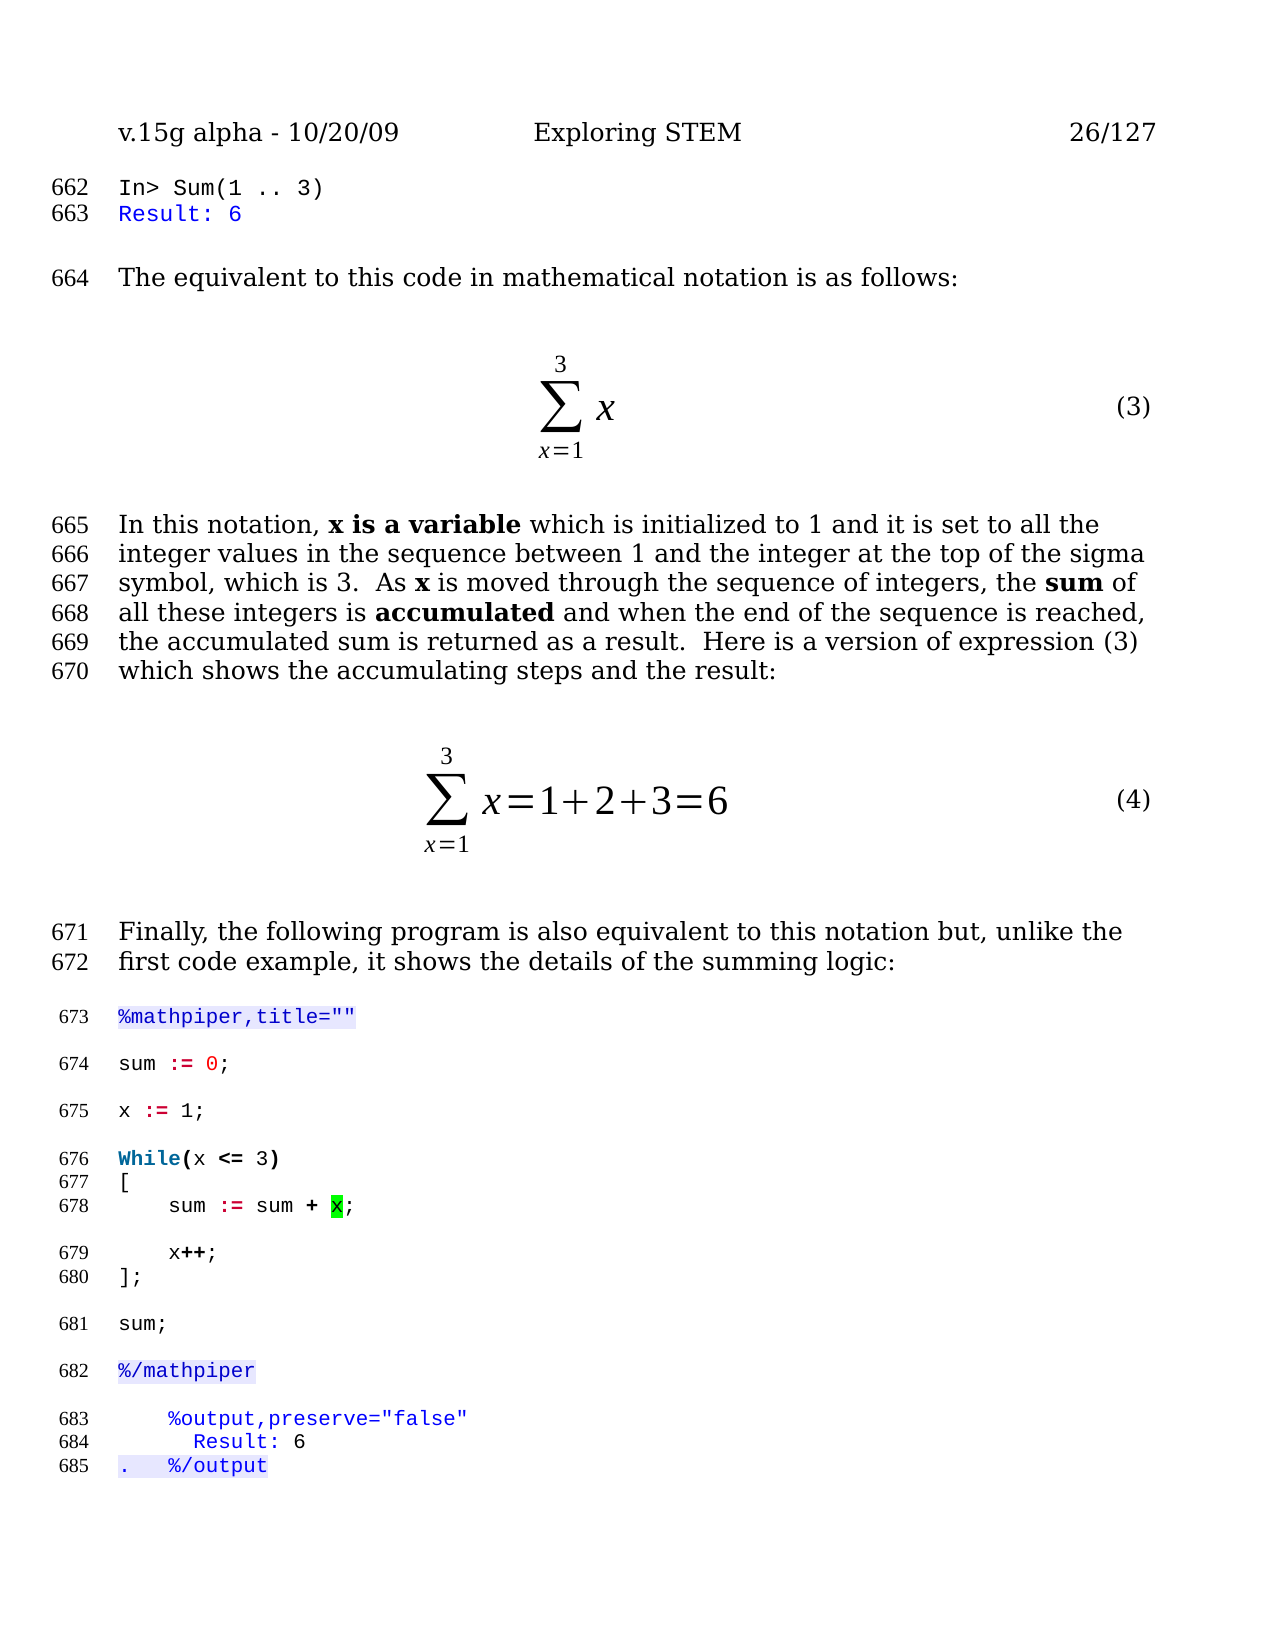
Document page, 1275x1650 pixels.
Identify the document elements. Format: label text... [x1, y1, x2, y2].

text x++; [118, 1242, 1157, 1266]
text In this notation, x is a variable which is initialized to 1 and it is set to all the integer values in the sequence between 1 and the integer at the top of the sigma symbol, which is 3. As x is moved through the sequence of integers, the sum of all these integers is accumulated and when the end of the sequence is reached, the accumulated sum is returned as a result. Here is a version of expression (3) which shows the accumulating steps and the result: [118, 509, 1157, 685]
text x := 1; [118, 1100, 1157, 1124]
text In> Sum(1 .. 3) [118, 177, 1157, 203]
text %output,preserve="false" [118, 1408, 1157, 1431]
text Result: 6 [118, 203, 1157, 229]
text Finally, the following program is also equivalent to this notation but, unlike the first code example, it shows the details of the summing logic: [118, 918, 1157, 976]
text [ [118, 1171, 1157, 1195]
text sum := sum + x; [118, 1195, 1157, 1218]
table_header [118, 735, 1041, 864]
table_header [118, 343, 1041, 471]
text Result: 6 [118, 1431, 1157, 1455]
text The equivalent to this code in mathematical notation is as follows: [118, 263, 1157, 293]
text sum := 0; [118, 1053, 1157, 1077]
text %/mathpiper [118, 1360, 1157, 1384]
table_header (3) [1041, 343, 1157, 471]
text ]; [118, 1266, 1157, 1289]
text . %/output [118, 1455, 1157, 1478]
table_header (4) [1041, 735, 1157, 864]
text %mathpiper,title="" [118, 1006, 1157, 1029]
text sum; [118, 1313, 1157, 1337]
text While(x <= 3) [118, 1147, 1157, 1171]
